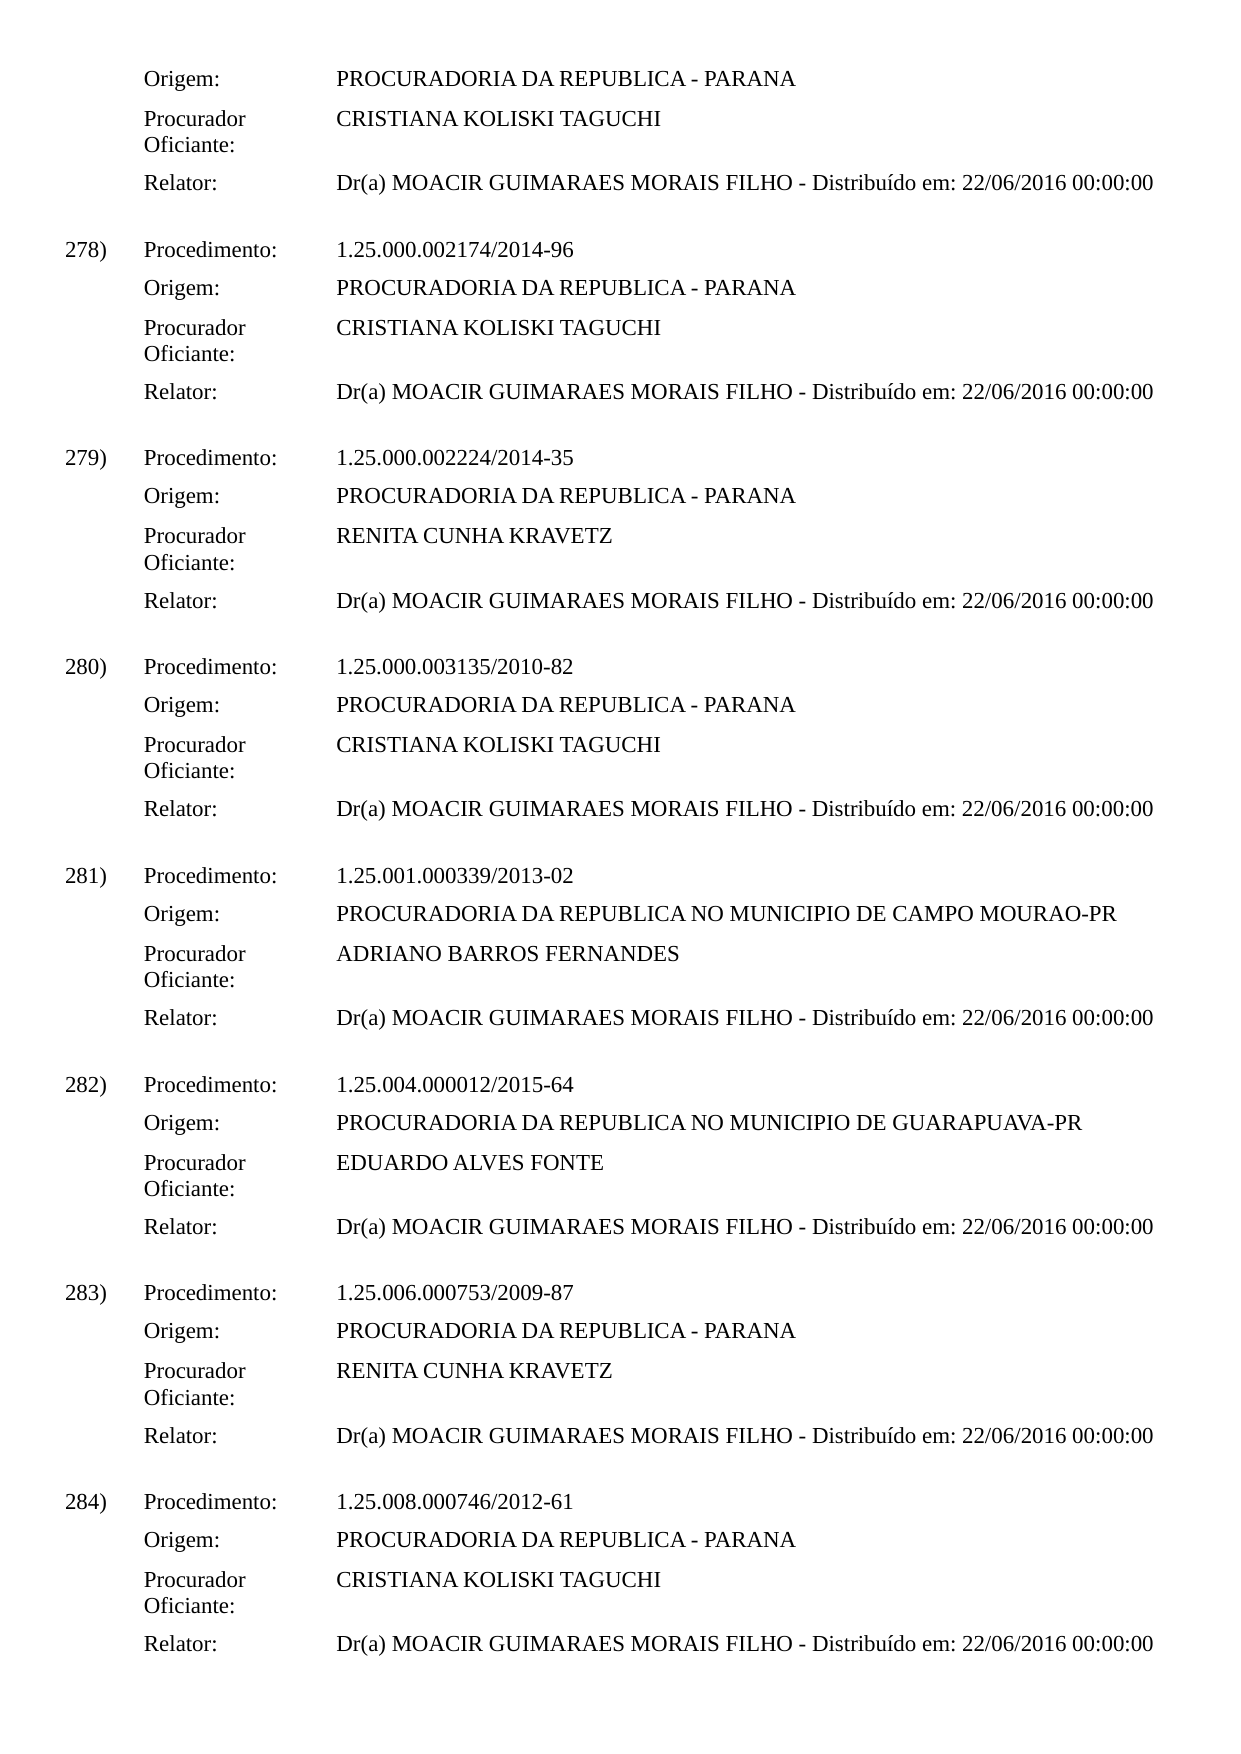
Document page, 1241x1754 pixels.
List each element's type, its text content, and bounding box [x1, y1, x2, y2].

table_cell Procurador Oficiante: [138, 517, 330, 581]
table_header 1.25.000.003135/2010-82 [330, 648, 1183, 685]
table_cell Dr(a) MOACIR GUIMARAES MORAIS FILHO - Distribuído em: 22/06/2016 00:00:00 [330, 999, 1181, 1039]
table_header Procedimento: [138, 1274, 330, 1312]
table_cell Origem: [138, 477, 330, 517]
table_cell Origem: [138, 1103, 330, 1143]
table_header 1.25.008.000746/2012-61 [330, 1483, 1181, 1520]
table_cell [59, 308, 138, 372]
table_cell Dr(a) MOACIR GUIMARAES MORAIS FILHO - Distribuído em: 22/06/2016 00:00:00 [330, 1416, 1181, 1456]
table_header 279) [59, 439, 138, 477]
table_cell [59, 790, 138, 830]
table_cell [59, 999, 138, 1039]
table_cell PROCURADORIA DA REPUBLICA - PARANA [330, 59, 1181, 99]
table_cell Procurador Oficiante: [138, 99, 330, 163]
table_header 1.25.006.000753/2009-87 [330, 1274, 1181, 1312]
table_header Procedimento: [138, 439, 330, 477]
table_cell Relator: [138, 372, 330, 412]
table_header 283) [59, 1274, 138, 1312]
table_cell Procurador Oficiante: [138, 308, 330, 372]
table_cell Relator: [138, 164, 330, 204]
table_cell [59, 581, 138, 621]
table_cell Relator: [138, 1416, 330, 1456]
table_cell [59, 1352, 138, 1416]
table_cell [59, 685, 138, 726]
table_cell [59, 1103, 138, 1143]
table_header 281) [59, 856, 138, 894]
table_cell [59, 726, 138, 790]
table_cell Origem: [138, 685, 330, 726]
table_cell PROCURADORIA DA REPUBLICA - PARANA [330, 1520, 1181, 1561]
table_cell Relator: [138, 1625, 330, 1665]
table_cell [59, 934, 138, 998]
table_cell [59, 1312, 138, 1352]
table_cell [59, 1625, 138, 1665]
table_cell [59, 1416, 138, 1456]
table_header 278) [59, 230, 138, 268]
table_cell [59, 99, 138, 163]
table_cell Procurador Oficiante: [138, 726, 330, 790]
table_cell CRISTIANA KOLISKI TAGUCHI [330, 726, 1183, 790]
table_header Procedimento: [138, 1483, 330, 1520]
table_cell Origem: [138, 1520, 330, 1561]
table_cell Relator: [138, 999, 330, 1039]
table_cell RENITA CUNHA KRAVETZ [330, 517, 1181, 581]
table_cell Dr(a) MOACIR GUIMARAES MORAIS FILHO - Distribuído em: 22/06/2016 00:00:00 [330, 372, 1181, 412]
table_cell [59, 1520, 138, 1561]
table_cell EDUARDO ALVES FONTE [330, 1143, 1181, 1207]
table_cell RENITA CUNHA KRAVETZ [330, 1352, 1181, 1416]
table_cell [59, 1207, 138, 1247]
table_cell [59, 164, 138, 204]
table_header 1.25.000.002224/2014-35 [330, 439, 1181, 477]
table_cell CRISTIANA KOLISKI TAGUCHI [330, 99, 1181, 163]
table_cell PROCURADORIA DA REPUBLICA NO MUNICIPIO DE GUARAPUAVA-PR [330, 1103, 1181, 1143]
table_cell [59, 517, 138, 581]
table_cell Relator: [138, 1207, 330, 1247]
table_cell [59, 1143, 138, 1207]
table_cell Relator: [138, 790, 330, 830]
table_cell PROCURADORIA DA REPUBLICA - PARANA [330, 477, 1181, 517]
table_cell Procurador Oficiante: [138, 1143, 330, 1207]
table_cell Dr(a) MOACIR GUIMARAES MORAIS FILHO - Distribuído em: 22/06/2016 00:00:00 [330, 790, 1183, 830]
table_cell PROCURADORIA DA REPUBLICA - PARANA [330, 268, 1181, 308]
table_cell PROCURADORIA DA REPUBLICA NO MUNICIPIO DE CAMPO MOURAO-PR [330, 894, 1181, 934]
table_header 284) [59, 1483, 138, 1520]
table_cell [59, 894, 138, 934]
table_cell Dr(a) MOACIR GUIMARAES MORAIS FILHO - Distribuído em: 22/06/2016 00:00:00 [330, 164, 1181, 204]
table_cell Procurador Oficiante: [138, 1561, 330, 1625]
table_cell [59, 268, 138, 308]
table_cell [59, 477, 138, 517]
table_header 280) [59, 648, 138, 685]
table_cell Dr(a) MOACIR GUIMARAES MORAIS FILHO - Distribuído em: 22/06/2016 00:00:00 [330, 1207, 1181, 1247]
table_cell Origem: [138, 59, 330, 99]
table_cell Dr(a) MOACIR GUIMARAES MORAIS FILHO - Distribuído em: 22/06/2016 00:00:00 [330, 1625, 1181, 1665]
table_cell ADRIANO BARROS FERNANDES [330, 934, 1181, 998]
table_cell CRISTIANA KOLISKI TAGUCHI [330, 308, 1181, 372]
table_header 1.25.000.002174/2014-96 [330, 230, 1181, 268]
table_header Procedimento: [138, 648, 330, 685]
table_header 1.25.004.000012/2015-64 [330, 1065, 1181, 1103]
table_cell Origem: [138, 894, 330, 934]
table_cell [59, 59, 138, 99]
table_cell Relator: [138, 581, 330, 621]
table_cell Origem: [138, 1312, 330, 1352]
table_cell Procurador Oficiante: [138, 1352, 330, 1416]
table_header Procedimento: [138, 1065, 330, 1103]
table_cell Dr(a) MOACIR GUIMARAES MORAIS FILHO - Distribuído em: 22/06/2016 00:00:00 [330, 581, 1181, 621]
table_cell [59, 1561, 138, 1625]
table_cell Procurador Oficiante: [138, 934, 330, 998]
table_cell Origem: [138, 268, 330, 308]
table_header Procedimento: [138, 230, 330, 268]
table_header Procedimento: [138, 856, 330, 894]
table_cell PROCURADORIA DA REPUBLICA - PARANA [330, 1312, 1181, 1352]
table_cell CRISTIANA KOLISKI TAGUCHI [330, 1561, 1181, 1625]
table_cell PROCURADORIA DA REPUBLICA - PARANA [330, 685, 1183, 726]
table_cell [59, 372, 138, 412]
table_header 1.25.001.000339/2013-02 [330, 856, 1181, 894]
table_header 282) [59, 1065, 138, 1103]
